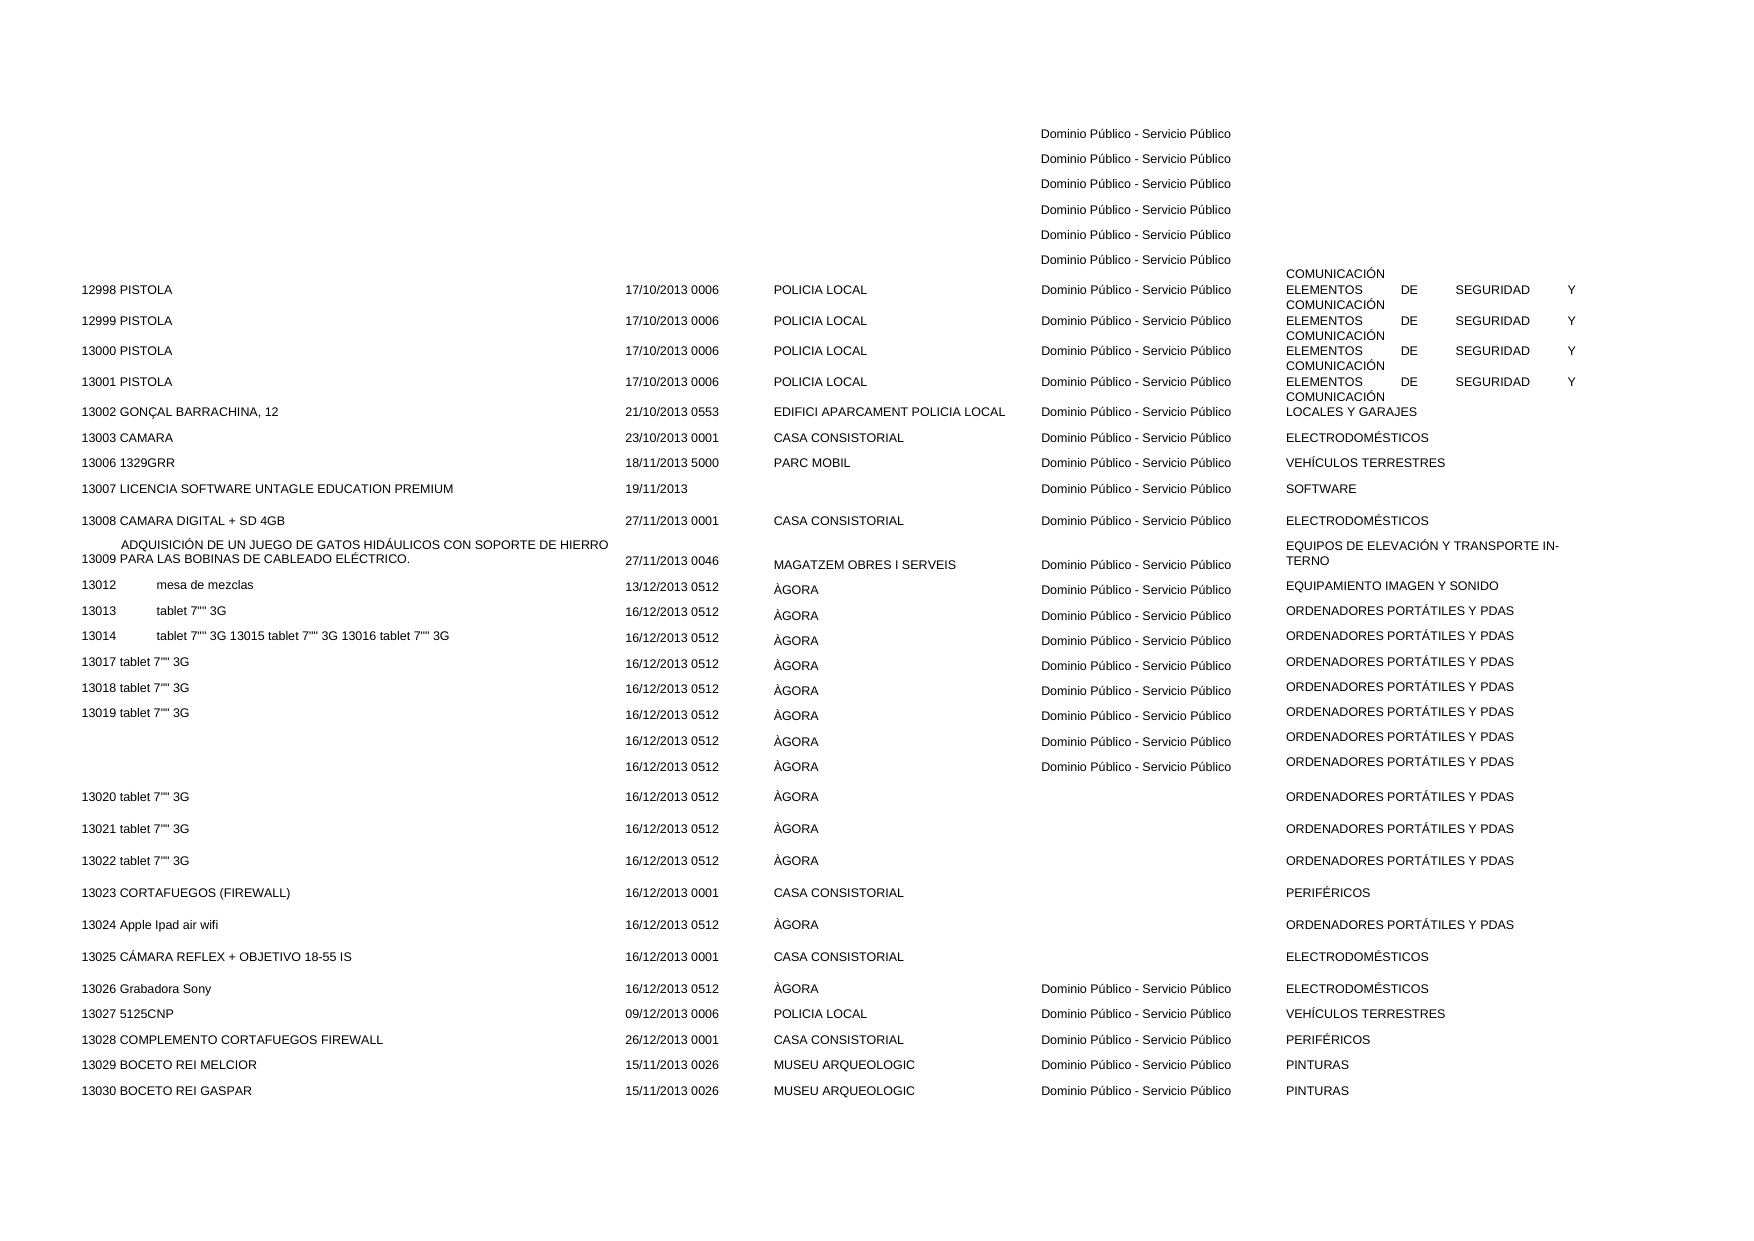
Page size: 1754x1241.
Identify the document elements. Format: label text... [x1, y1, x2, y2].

table_cell Dominio Público - Servicio Público [1041, 1058, 1286, 1083]
table_cell ELEMENTOS DE SEGURIDAD Y COMUNICACIÓN [1286, 283, 1576, 313]
table_cell MUSEU ARQUEOLOGIC [774, 1058, 1041, 1083]
table_cell 13008 CAMARA DIGITAL + SD 4GB [81, 513, 625, 538]
table_cell Dominio Público - Servicio Público [1041, 1007, 1286, 1033]
table_cell 13006 1329GRR [81, 456, 625, 481]
table_cell [1041, 822, 1286, 854]
table_cell 12998 PISTOLA [81, 283, 625, 313]
table_cell [1041, 918, 1286, 950]
table_cell [1041, 267, 1286, 282]
table_cell 27/11/2013 0046 13/12/2013 0512 16/12/2013 0512 16/12/2013 0512 16/12/2013 0512 16/12/2013 0512 16/12/2013 0512 16/12/2013 0512 16/12/2013 0512 [625, 538, 773, 775]
table_cell 13030 BOCETO REI GASPAR [81, 1084, 625, 1109]
table_cell ELECTRODOMÉSTICOS [1286, 430, 1576, 456]
table_cell 18/11/2013 5000 [625, 456, 773, 481]
table_cell 13027 5125CNP [81, 1007, 625, 1033]
table_header ORDENADORES PORTÁTILES Y PDAS [1286, 790, 1576, 822]
table_cell ELEMENTOS DE SEGURIDAD Y COMUNICACIÓN [1286, 344, 1576, 374]
table_cell 17/10/2013 0006 [625, 344, 773, 374]
table_cell ELECTRODOMÉSTICOS [1286, 513, 1576, 538]
table_cell Dominio Público - Servicio Público Dominio Público - Servicio Público Dominio Público - Servicio Público Dominio Público - Servicio Público Dominio Público - Servicio Público Dominio Público - Servicio Público Dominio Público - Servicio Público Dominio Público - Servicio Público Dominio Público - Servicio Público [1041, 538, 1286, 775]
table_cell CASA CONSISTORIAL [774, 513, 1041, 538]
table_cell 23/10/2013 0001 [625, 430, 773, 456]
table_cell 13000 PISTOLA [81, 344, 625, 374]
table_cell ELECTRODOMÉSTICOS [1286, 950, 1576, 982]
table_cell ADQUISICIÓN DE UN JUEGO DE GATOS HIDÁULICOS CON SOPORTE DE HIERRO 13009 PARA LAS BOBINAS DE CABLEADO ELÉCTRICO. mesa de mezclas tablet 7"" 3G tablet 7"" 3G 13015 tablet 7"" 3G 13016 tablet 7"" 3G 13017 tablet 7"" 3G 13018 tablet 7"" 3G 13019 tablet 7"" 3G [81, 538, 625, 775]
table_cell Dominio Público - Servicio Público [1041, 405, 1286, 430]
table_cell COMUNICACIÓN [1286, 267, 1576, 282]
table_cell 16/12/2013 0512 [625, 918, 773, 950]
table_cell [81, 267, 625, 282]
table_cell ORDENADORES PORTÁTILES Y PDAS [1286, 822, 1576, 854]
table_cell 13026 Grabadora Sony [81, 982, 625, 1007]
table_header [1041, 790, 1286, 822]
table_cell Dominio Público - Servicio Público [1041, 344, 1286, 374]
table_cell ELECTRODOMÉSTICOS [1286, 982, 1576, 1007]
table_cell EQUIPOS DE ELEVACIÓN Y TRANSPORTE IN- TERNO EQUIPAMIENTO IMAGEN Y SONIDO ORDENADORES PORTÁTILES Y PDAS ORDENADORES PORTÁTILES Y PDAS ORDENADORES PORTÁTILES Y PDAS ORDENADORES PORTÁTILES Y PDAS ORDENADORES PORTÁTILES Y PDAS ORDENADORES PORTÁTILES Y PDAS ORDENADORES PORTÁTILES Y PDAS [1286, 538, 1576, 775]
table_cell 21/10/2013 0553 [625, 405, 773, 430]
table_header 13020 tablet 7"" 3G [81, 790, 625, 822]
table_cell POLICIA LOCAL [774, 374, 1041, 405]
table_cell 13023 CORTAFUEGOS (FIREWALL) [81, 886, 625, 918]
table_cell Dominio Público - Servicio Público [1041, 313, 1286, 344]
table_cell VEHÍCULOS TERRESTRES [1286, 456, 1576, 481]
table_cell 13029 BOCETO REI MELCIOR [81, 1058, 625, 1083]
table_cell POLICIA LOCAL [774, 283, 1041, 313]
table_cell 16/12/2013 0001 [625, 886, 773, 918]
table_cell Dominio Público - Servicio Público [1041, 1033, 1286, 1058]
table_cell 16/12/2013 0001 [625, 950, 773, 982]
table_cell 26/12/2013 0001 [625, 1033, 773, 1058]
table_cell CASA CONSISTORIAL [774, 1033, 1041, 1058]
table_cell SOFTWARE [1286, 481, 1576, 513]
table_cell [625, 267, 773, 282]
table_cell 13007 LICENCIA SOFTWARE UNTAGLE EDUCATION PREMIUM [81, 481, 625, 513]
table_cell CASA CONSISTORIAL [774, 430, 1041, 456]
table_cell Dominio Público - Servicio Público [1041, 481, 1286, 513]
table_cell CASA CONSISTORIAL [774, 886, 1041, 918]
table_cell ÀGORA [774, 982, 1041, 1007]
table_cell ÀGORA [774, 918, 1041, 950]
table_cell POLICIA LOCAL [774, 313, 1041, 344]
table_cell 15/11/2013 0026 [625, 1058, 773, 1083]
table_cell 13028 COMPLEMENTO CORTAFUEGOS FIREWALL [81, 1033, 625, 1058]
table_cell [1041, 950, 1286, 982]
table_cell PERIFÉRICOS [1286, 1033, 1576, 1058]
table_cell [1041, 886, 1286, 918]
table_cell 27/11/2013 0001 [625, 513, 773, 538]
table_cell 16/12/2013 0512 [625, 854, 773, 886]
table_cell 17/10/2013 0006 [625, 313, 773, 344]
table_cell 13025 CÁMARA REFLEX + OBJETIVO 18-55 IS [81, 950, 625, 982]
table_cell 17/10/2013 0006 [625, 283, 773, 313]
table_cell 16/12/2013 0512 [625, 982, 773, 1007]
table_cell 12999 PISTOLA [81, 313, 625, 344]
table_cell 17/10/2013 0006 [625, 374, 773, 405]
table_cell 09/12/2013 0006 [625, 1007, 773, 1033]
table_cell PERIFÉRICOS [1286, 886, 1576, 918]
table_cell 13001 PISTOLA [81, 374, 625, 405]
table_cell PINTURAS [1286, 1058, 1576, 1083]
table_cell 15/11/2013 0026 [625, 1084, 773, 1109]
table_cell 13024 Apple Ipad air wifi [81, 918, 625, 950]
table_header ÀGORA [774, 790, 1041, 822]
table_header 16/12/2013 0512 [625, 790, 773, 822]
table_cell ELEMENTOS DE SEGURIDAD Y COMUNICACIÓN [1286, 313, 1576, 344]
table_cell PINTURAS [1286, 1084, 1576, 1109]
table_cell 13002 GONÇAL BARRACHINA, 12 [81, 405, 625, 430]
table_cell Dominio Público - Servicio Público [1041, 456, 1286, 481]
table_cell 13022 tablet 7"" 3G [81, 854, 625, 886]
table_cell Dominio Público - Servicio Público [1041, 982, 1286, 1007]
table_cell MUSEU ARQUEOLOGIC [774, 1084, 1041, 1109]
table_cell [774, 267, 1041, 282]
table_cell ORDENADORES PORTÁTILES Y PDAS [1286, 854, 1576, 886]
table_cell ORDENADORES PORTÁTILES Y PDAS [1286, 918, 1576, 950]
table_cell [774, 481, 1041, 513]
table_cell Dominio Público - Servicio Público [1041, 430, 1286, 456]
table_cell Dominio Público - Servicio Público [1041, 1084, 1286, 1109]
table_cell EDIFICI APARCAMENT POLICIA LOCAL [774, 405, 1041, 430]
table_cell 16/12/2013 0512 [625, 822, 773, 854]
table_cell POLICIA LOCAL [774, 1007, 1041, 1033]
table_cell POLICIA LOCAL [774, 344, 1041, 374]
table_cell LOCALES Y GARAJES [1286, 405, 1576, 430]
table_cell 19/11/2013 [625, 481, 773, 513]
table_cell MAGATZEM OBRES I SERVEIS ÀGORA ÀGORA ÀGORA ÀGORA ÀGORA ÀGORA ÀGORA ÀGORA [774, 538, 1041, 775]
table_cell Dominio Público - Servicio Público [1041, 374, 1286, 405]
table_cell PARC MOBIL [774, 456, 1041, 481]
table_cell 13003 CAMARA [81, 430, 625, 456]
table_cell 13021 tablet 7"" 3G [81, 822, 625, 854]
table_cell CASA CONSISTORIAL [774, 950, 1041, 982]
table_cell Dominio Público - Servicio Público [1041, 283, 1286, 313]
table_cell Dominio Público - Servicio Público [1041, 513, 1286, 538]
table_cell ÀGORA [774, 854, 1041, 886]
table_cell ÀGORA [774, 822, 1041, 854]
table_cell [1041, 854, 1286, 886]
table_cell ELEMENTOS DE SEGURIDAD Y COMUNICACIÓN [1286, 374, 1576, 405]
table_cell VEHÍCULOS TERRESTRES [1286, 1007, 1576, 1033]
